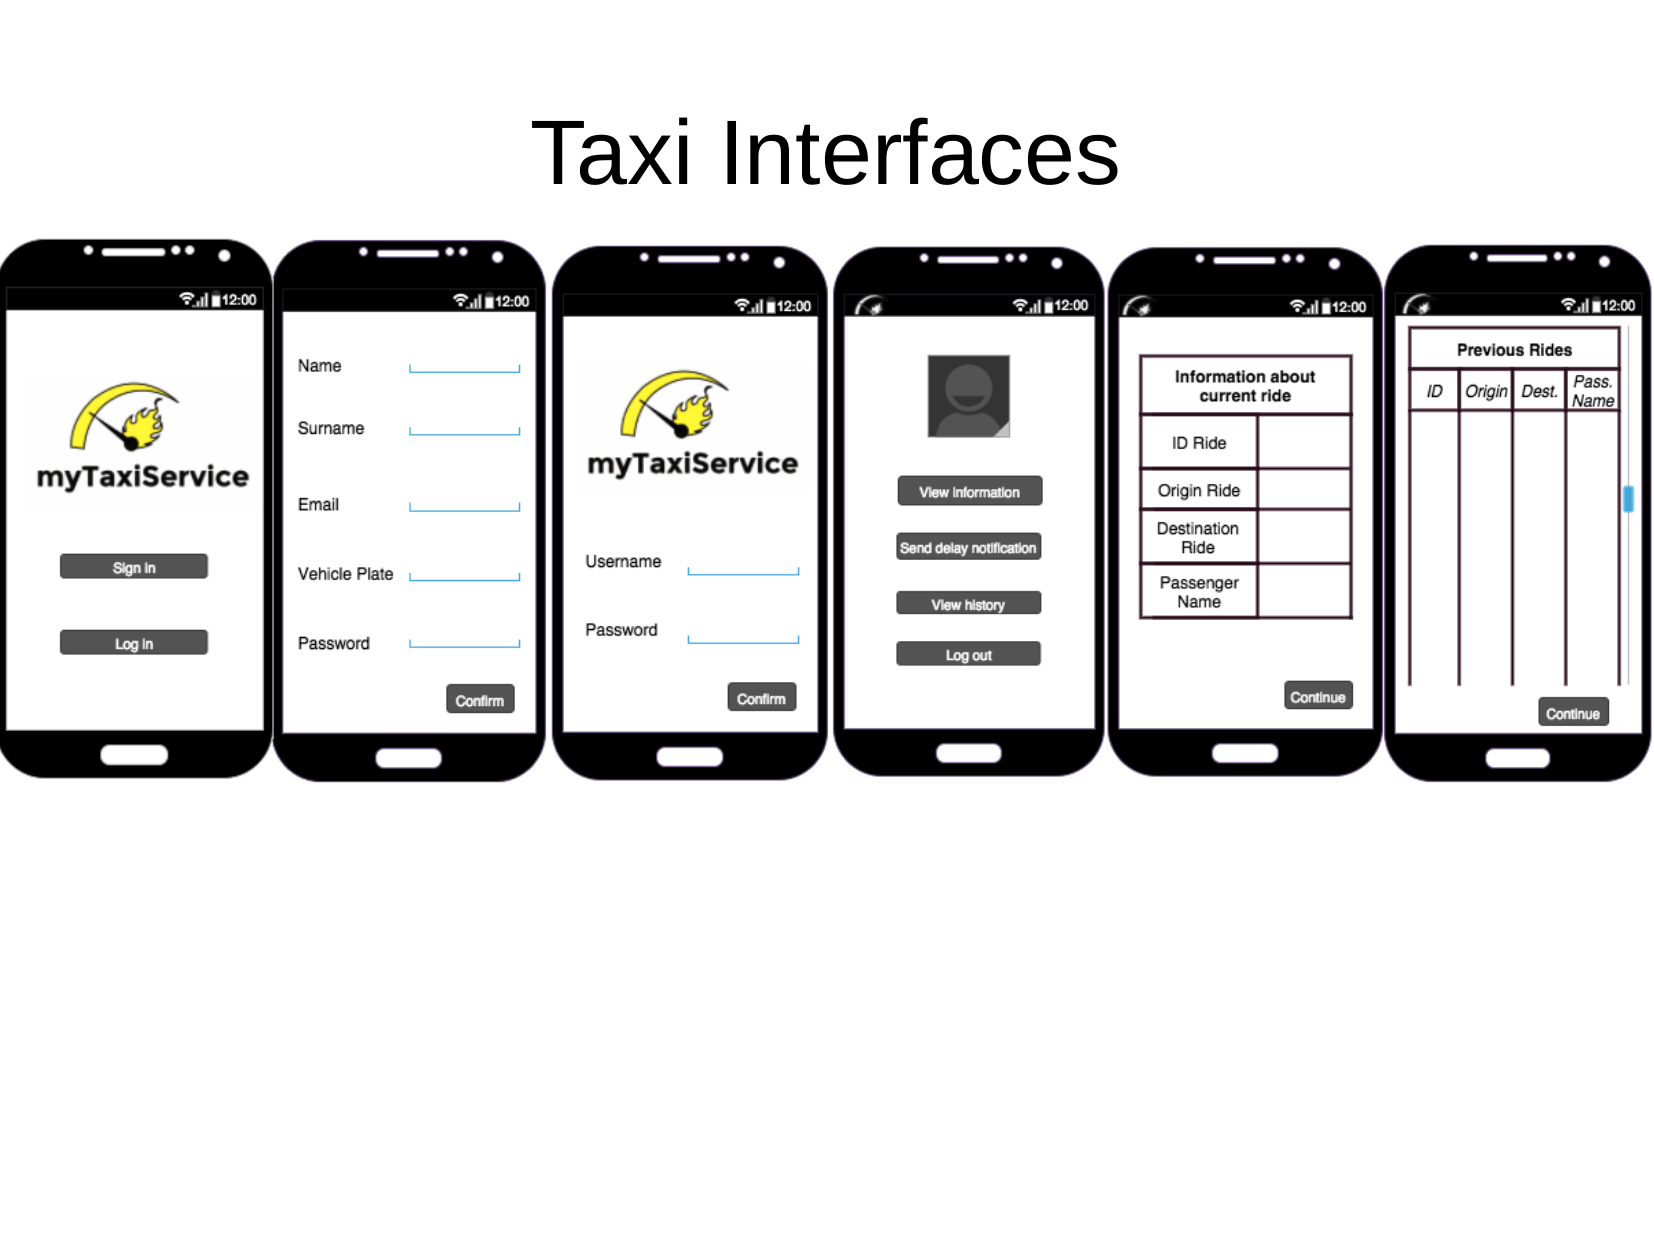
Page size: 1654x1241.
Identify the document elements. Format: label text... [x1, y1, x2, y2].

picture [0, 233, 1654, 799]
title Taxi Interfaces [82, 49, 1571, 243]
